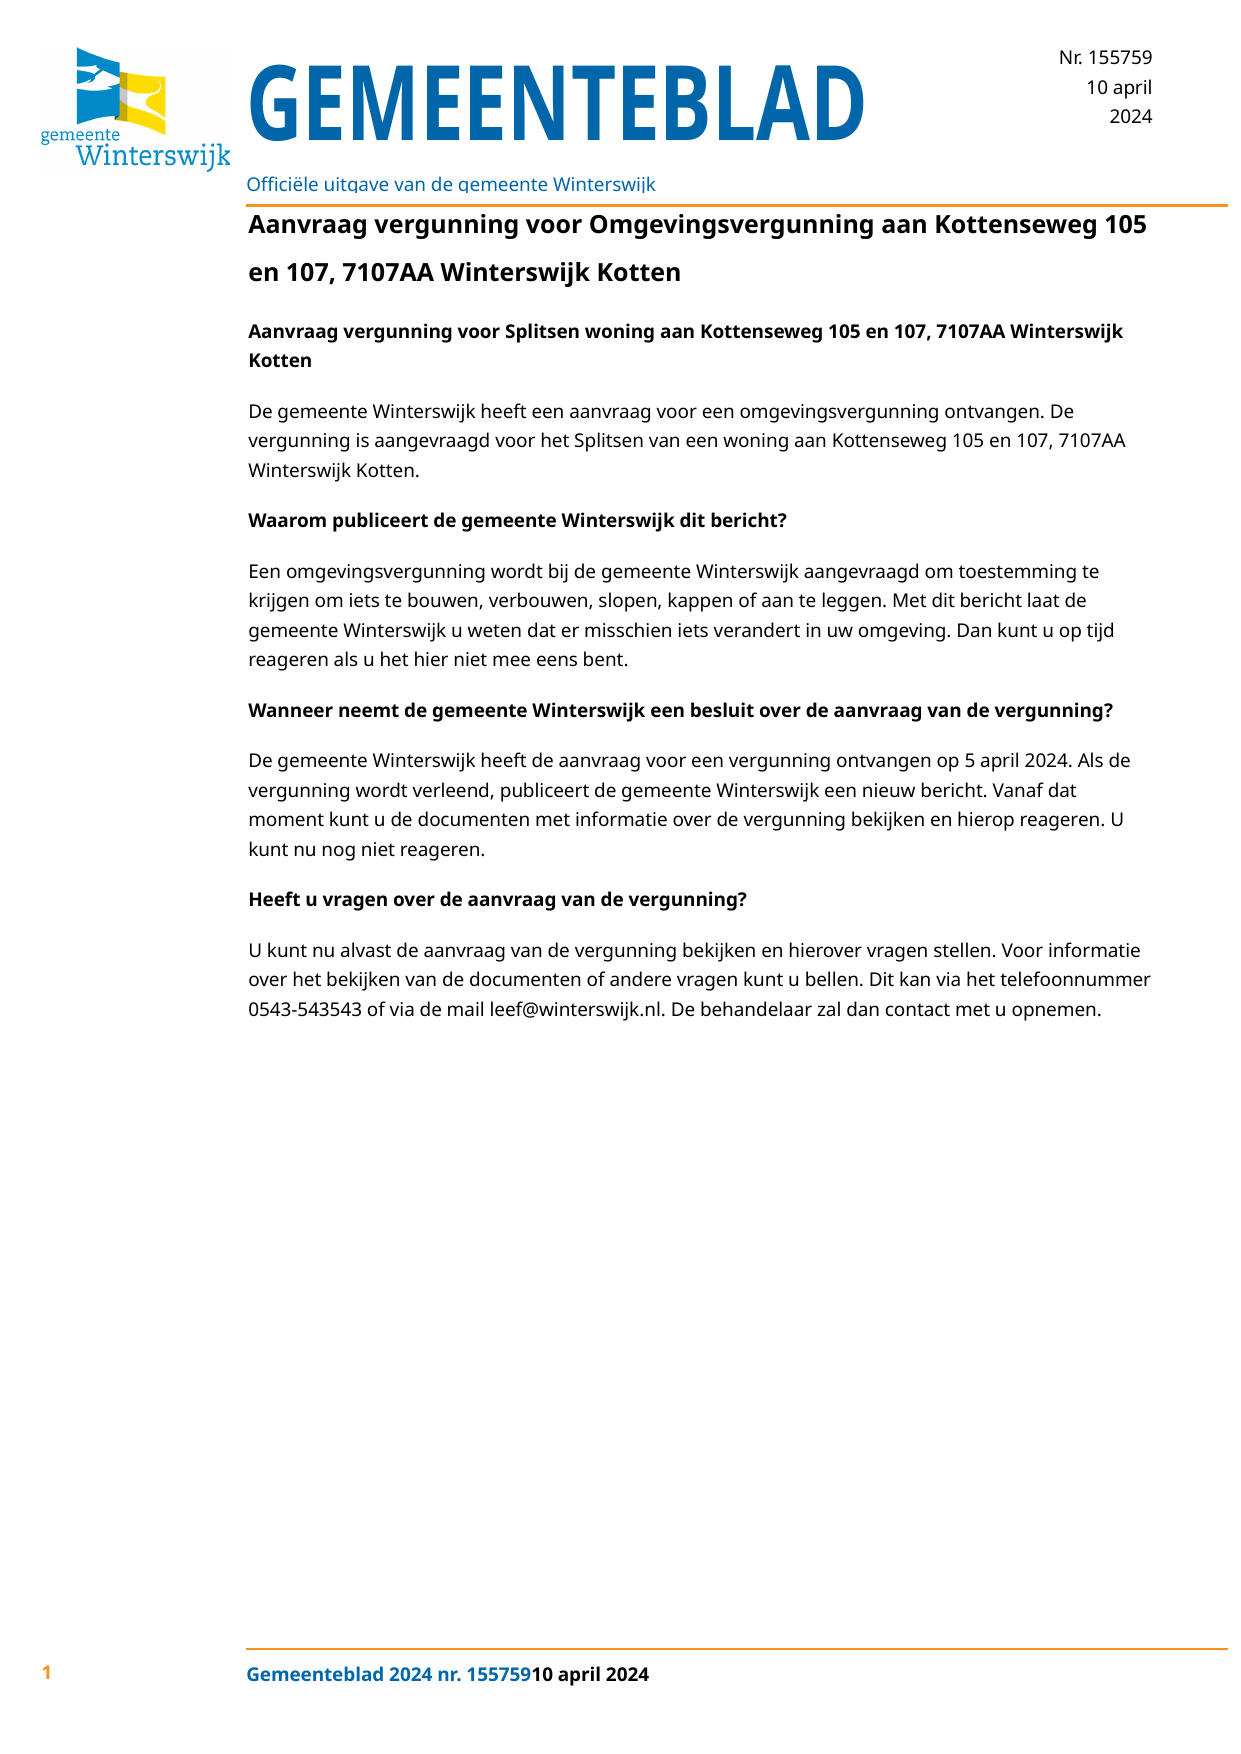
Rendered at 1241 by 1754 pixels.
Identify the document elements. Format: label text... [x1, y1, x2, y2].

text De gemeente Winterswijk heeft een aanvraag voor een omgevingsvergunning ontvangen. De vergunning is aangevraagd voor het Splitsen van een woning aan Kottenseweg 105 en 107, 7107AA Winterswijk Kotten. [248, 398, 1152, 483]
text Waarom publiceert de gemeente Winterswijk dit bericht? [248, 507, 1152, 533]
text Aanvraag vergunning voor Omgevingsvergunning aan Kottenseweg 105 en 107, 7107AA Winterswijk Kotten [248, 207, 1152, 288]
text U kunt nu alvast de aanvraag van de vergunning bekijken en hierover vragen stellen. Voor informatie over het bekijken van de documenten of andere vragen kunt u bellen. Dit kan via het telefoonnummer 0543-543543 of via de mail leef@winterswijk.nl. De behandelaar zal dan contact met u opnemen. [248, 937, 1152, 1022]
picture [225, 153, 231, 162]
text Heeft u vragen over de aanvraag van de vergunning? [248, 887, 1152, 912]
text De gemeente Winterswijk heeft de aanvraag voor een vergunning ontvangen op 5 april 2024. Als de vergunning wordt verleend, publiceert de gemeente Winterswijk een nieuw bericht. Vanaf dat moment kunt u de documenten met informatie over de vergunning bekijken en hierop reageren. U kunt nu nog niet reageren. [248, 747, 1152, 862]
text Een omgevingsvergunning wordt bij de gemeente Winterswijk aangevraagd om toestemming te krijgen om iets te bouwen, verbouwen, slopen, kappen of aan te leggen. Met dit bericht laat de gemeente Winterswijk u weten dat er misschien iets verandert in uw omgeving. Dan kunt u op tijd reageren als u het hier niet mee eens bent. [248, 558, 1152, 672]
text Wanneer neemt de gemeente Winterswijk een besluit over de aanvraag van de vergunning? [248, 697, 1152, 723]
text Aanvraag vergunning voor Splitsen woning aan Kottenseweg 105 en 107, 7107AA Winterswijk Kotten [248, 318, 1152, 373]
picture [41, 47, 231, 172]
